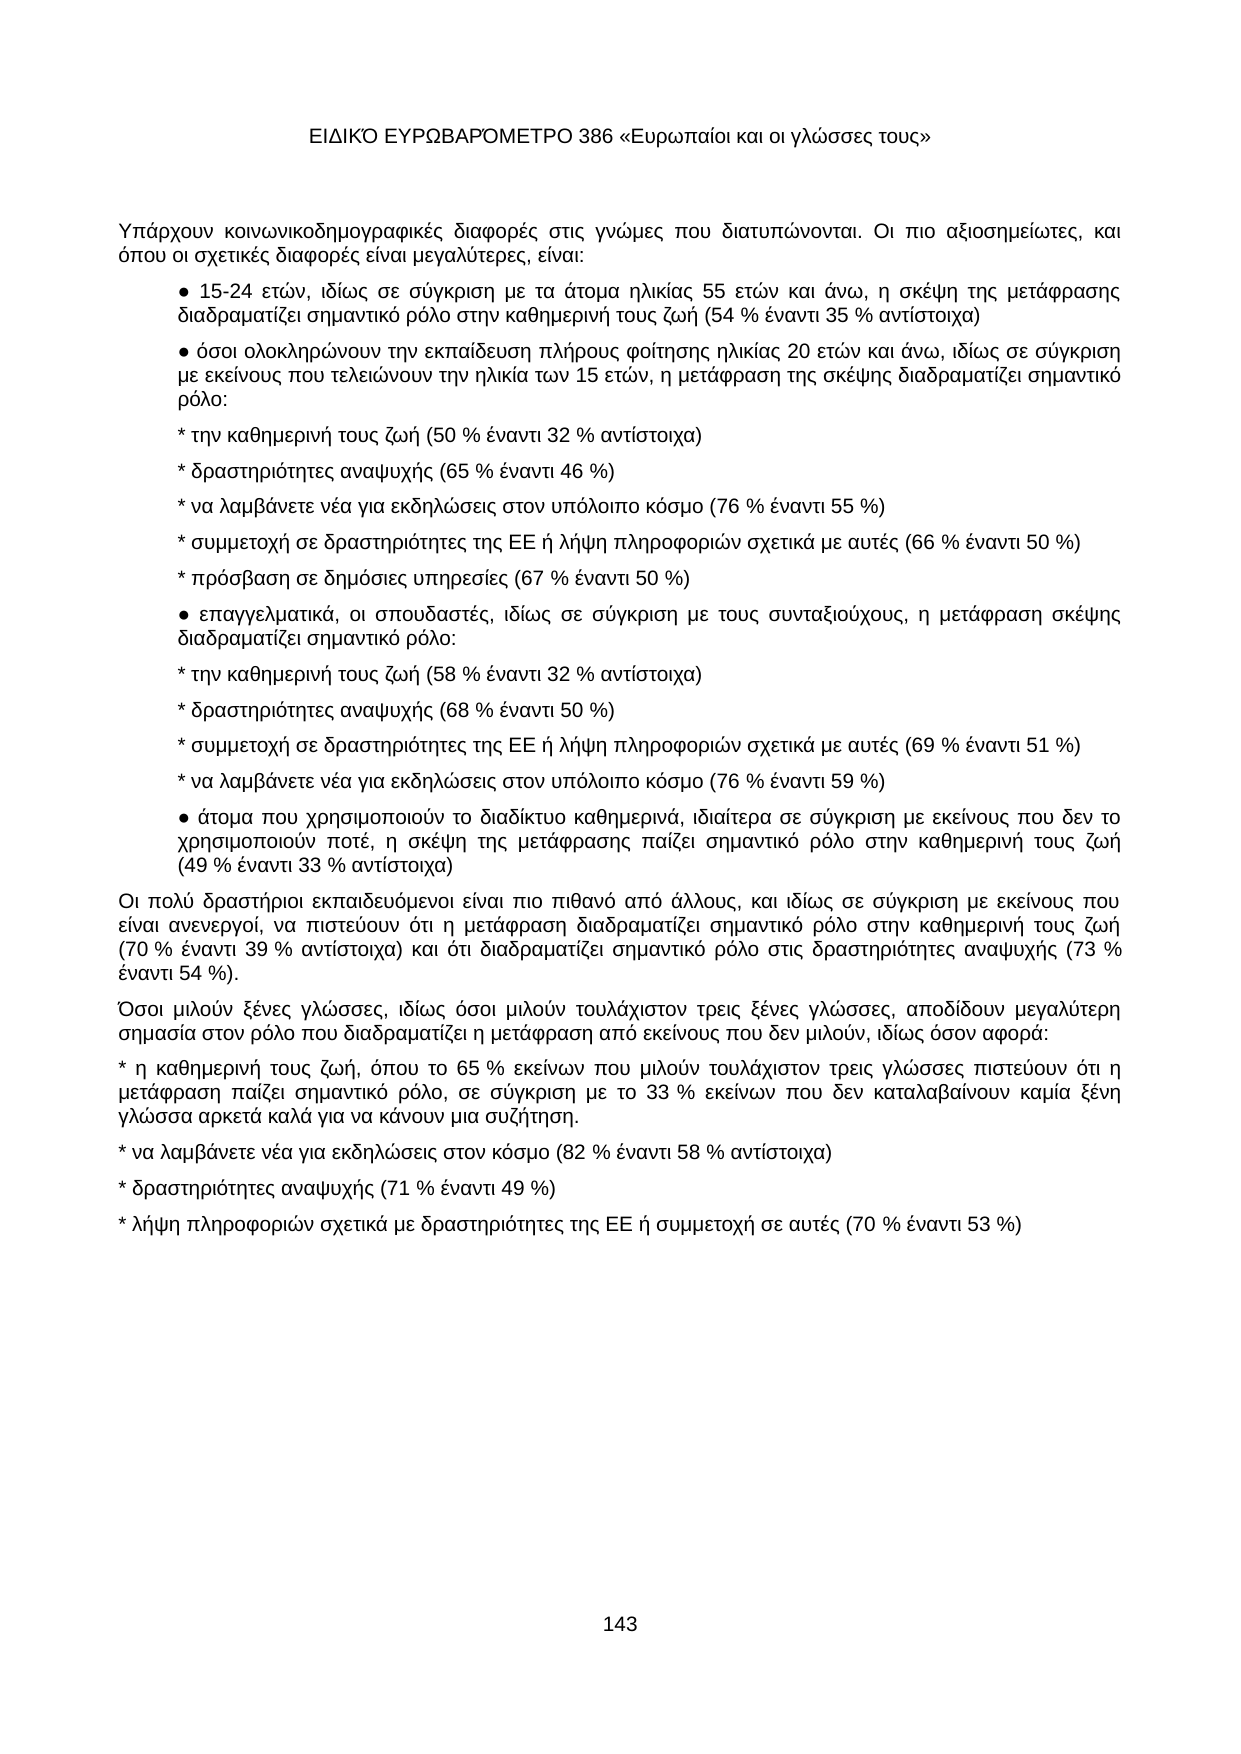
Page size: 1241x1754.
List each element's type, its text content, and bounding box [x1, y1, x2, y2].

text Όσοι μιλούν ξένες γλώσσες, ιδίως όσοι μιλούν τουλάχιστον τρεις ξένες γλώσσες, αποδίδουν μεγαλύτερη σημασία στον ρόλο που διαδραματίζει η μετάφραση από εκείνους που δεν μιλούν, ιδίως όσον αφορά: [118, 996, 1122, 1044]
text * να λαμβάνετε νέα για εκδηλώσεις στον κόσμο (82 % έναντι 58 % αντίστοιχα) [118, 1140, 1122, 1164]
text * λήψη πληροφοριών σχετικά με δραστηριότητες της ΕΕ ή συμμετοχή σε αυτές (70 % έναντι 53 %) [118, 1212, 1122, 1236]
text * η καθημερινή τους ζωή, όπου το 65 % εκείνων που μιλούν τουλάχιστον τρεις γλώσσες πιστεύουν ότι η μετάφραση παίζει σημαντικό ρόλο, σε σύγκριση με το 33 % εκείνων που δεν καταλαβαίνουν καμία ξένη γλώσσα αρκετά καλά για να κάνουν μια συζήτηση. [118, 1056, 1122, 1128]
text ● επαγγελματικά, οι σπουδαστές, ιδίως σε σύγκριση με τους συνταξιούχους, η μετάφραση σκέψης διαδραματίζει σημαντικό ρόλο: [177, 602, 1122, 650]
text Οι πολύ δραστήριοι εκπαιδευόμενοι είναι πιο πιθανό από άλλους, και ιδίως σε σύγκριση με εκείνους που είναι ανενεργοί, να πιστεύουν ότι η μετάφραση διαδραματίζει σημαντικό ρόλο στην καθημερινή τους ζωή (70 % έναντι 39 % αντίστοιχα) και ότι διαδραματίζει σημαντικό ρόλο στις δραστηριότητες αναψυχής (73 % έναντι 54 %). [118, 889, 1122, 984]
text * να λαμβάνετε νέα για εκδηλώσεις στον υπόλοιπο κόσμο (76 % έναντι 55 %) [177, 494, 1122, 518]
text * δραστηριότητες αναψυχής (68 % έναντι 50 %) [177, 697, 1122, 721]
text * την καθημερινή τους ζωή (50 % έναντι 32 % αντίστοιχα) [177, 423, 1122, 447]
text Υπάρχουν κοινωνικοδημογραφικές διαφορές στις γνώμες που διατυπώνονται. Οι πιο αξιοσημείωτες, και όπου οι σχετικές διαφορές είναι μεγαλύτερες, είναι: [118, 219, 1122, 267]
text ● 15-24 ετών, ιδίως σε σύγκριση με τα άτομα ηλικίας 55 ετών και άνω, η σκέψη της μετάφρασης διαδραματίζει σημαντικό ρόλο στην καθημερινή τους ζωή (54 % έναντι 35 % αντίστοιχα) [177, 279, 1122, 327]
text * δραστηριότητες αναψυχής (65 % έναντι 46 %) [177, 458, 1122, 482]
text ● άτομα που χρησιμοποιούν το διαδίκτυο καθημερινά, ιδιαίτερα σε σύγκριση με εκείνους που δεν το χρησιμοποιούν ποτέ, η σκέψη της μετάφρασης παίζει σημαντικό ρόλο στην καθημερινή τους ζωή (49 % έναντι 33 % αντίστοιχα) [177, 805, 1122, 877]
text * δραστηριότητες αναψυχής (71 % έναντι 49 %) [118, 1176, 1122, 1200]
text * συμμετοχή σε δραστηριότητες της ΕΕ ή λήψη πληροφοριών σχετικά με αυτές (69 % έναντι 51 %) [177, 733, 1122, 757]
text * πρόσβαση σε δημόσιες υπηρεσίες (67 % έναντι 50 %) [177, 566, 1122, 590]
text ● όσοι ολοκληρώνουν την εκπαίδευση πλήρους φοίτησης ηλικίας 20 ετών και άνω, ιδίως σε σύγκριση με εκείνους που τελειώνουν την ηλικία των 15 ετών, η μετάφραση της σκέψης διαδραματίζει σημαντικό ρόλο: [177, 339, 1122, 411]
text * συμμετοχή σε δραστηριότητες της ΕΕ ή λήψη πληροφοριών σχετικά με αυτές (66 % έναντι 50 %) [177, 530, 1122, 554]
text * την καθημερινή τους ζωή (58 % έναντι 32 % αντίστοιχα) [177, 662, 1122, 686]
text * να λαμβάνετε νέα για εκδηλώσεις στον υπόλοιπο κόσμο (76 % έναντι 59 %) [177, 769, 1122, 793]
